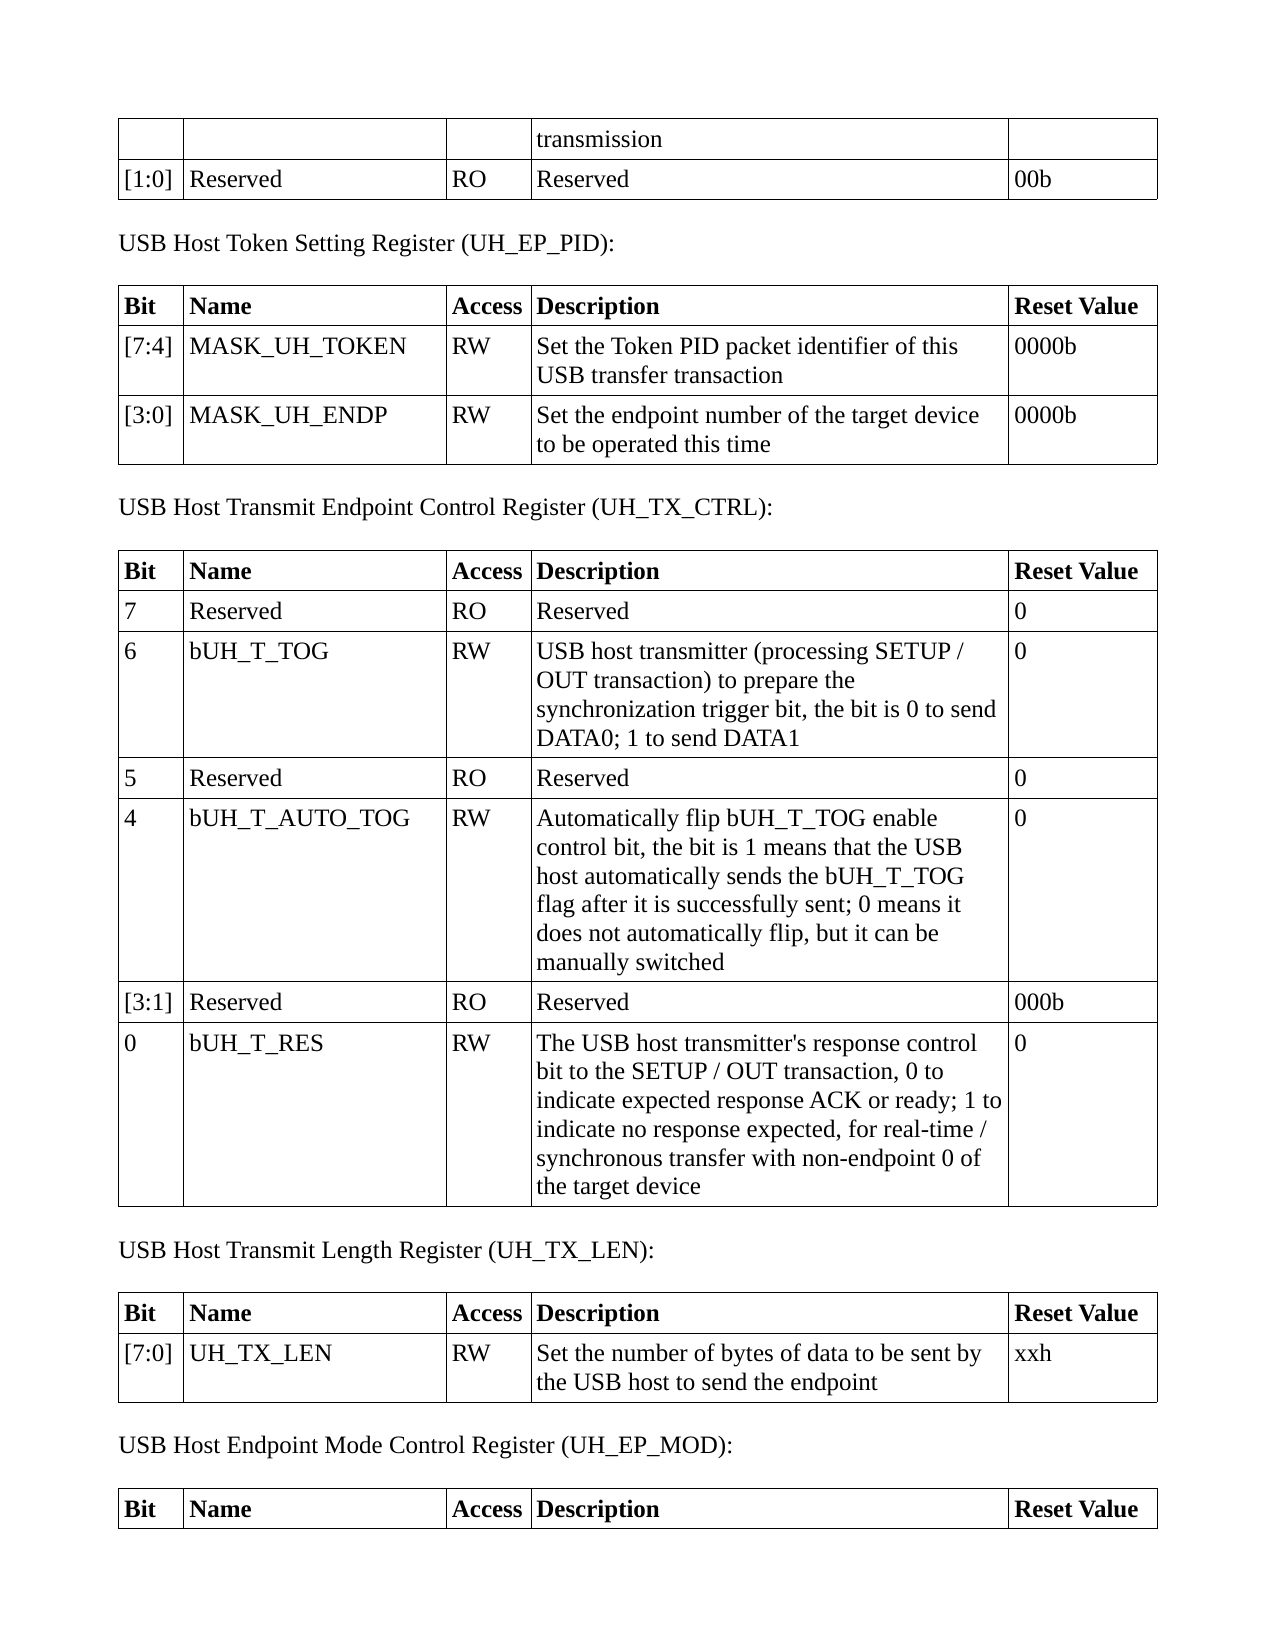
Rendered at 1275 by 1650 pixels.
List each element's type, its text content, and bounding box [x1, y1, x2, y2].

table_cell The USB host transmitter's response control bit to the SETUP / OUT transaction, 0 to indicate expected response ACK or ready; 1 to indicate no response expected, for real-time / synchronous transfer with non-endpoint 0 of the target device [532, 1023, 1008, 1206]
table_cell Set the Token PID packet identifier of this USB transfer transaction [532, 326, 1008, 394]
table_cell 0 [1009, 799, 1157, 981]
table_cell [447, 119, 531, 158]
table_cell 000b [1009, 982, 1157, 1022]
table_cell RW [447, 396, 531, 463]
table_cell xxh [1009, 1334, 1157, 1402]
table_cell USB host transmitter (processing SETUP / OUT transaction) to prepare the synchronization trigger bit, the bit is 0 to send DATA0; 1 to send DATA1 [532, 632, 1008, 757]
table_header Access [447, 286, 531, 325]
table_cell Reserved [532, 160, 1008, 199]
table_cell [3:0] [119, 396, 183, 463]
table_header Reset Value [1009, 551, 1157, 590]
table_header Bit [119, 551, 183, 590]
table_cell Reserved [184, 982, 446, 1022]
table_cell MASK_UH_TOKEN [184, 326, 446, 394]
table_header Access [447, 1489, 531, 1528]
text USB Host Transmit Length Register (UH_TX_LEN): [118, 1235, 1157, 1263]
table_header Description [532, 1293, 1008, 1332]
table_cell RO [447, 982, 531, 1022]
table_header Name [184, 551, 446, 590]
table_cell RW [447, 799, 531, 981]
table_cell 0 [119, 1023, 183, 1206]
table_cell Reserved [532, 982, 1008, 1022]
table_cell Reserved [184, 160, 446, 199]
table_header Description [532, 1489, 1008, 1528]
table_cell Reserved [532, 591, 1008, 631]
table_cell bUH_T_AUTO_TOG [184, 799, 446, 981]
table_cell MASK_UH_ENDP [184, 396, 446, 463]
text USB Host Transmit Endpoint Control Register (UH_TX_CTRL): [118, 492, 1157, 521]
table_header Reset Value [1009, 286, 1157, 325]
table_cell 4 [119, 799, 183, 981]
table_cell RW [447, 1334, 531, 1402]
table_header Access [447, 551, 531, 590]
table_cell bUH_T_TOG [184, 632, 446, 757]
table_header Name [184, 286, 446, 325]
text USB Host Token Setting Register (UH_EP_PID): [118, 228, 1157, 256]
table_cell [1009, 119, 1157, 158]
table_cell RW [447, 1023, 531, 1206]
table_header Access [447, 1293, 531, 1332]
table_cell [7:4] [119, 326, 183, 394]
table_cell 0 [1009, 632, 1157, 757]
table_cell 5 [119, 758, 183, 797]
table_cell Reserved [184, 758, 446, 797]
table_cell 0000b [1009, 396, 1157, 463]
table_cell UH_TX_LEN [184, 1334, 446, 1402]
table_cell bUH_T_RES [184, 1023, 446, 1206]
table_cell 0 [1009, 591, 1157, 631]
table_cell Automatically flip bUH_T_TOG enable control bit, the bit is 1 means that the USB host automatically sends the bUH_T_TOG flag after it is successfully sent; 0 means it does not automatically flip, but it can be manually switched [532, 799, 1008, 981]
table_cell 6 [119, 632, 183, 757]
table_header Reset Value [1009, 1489, 1157, 1528]
table_cell 0000b [1009, 326, 1157, 394]
table_header Bit [119, 1293, 183, 1332]
table_cell 0 [1009, 758, 1157, 797]
table_cell Reserved [184, 591, 446, 631]
table_cell 0 [1009, 1023, 1157, 1206]
table_header Description [532, 286, 1008, 325]
table_cell [1:0] [119, 160, 183, 199]
table_header Name [184, 1293, 446, 1332]
table_header Bit [119, 1489, 183, 1528]
table_cell RO [447, 758, 531, 797]
text USB Host Endpoint Mode Control Register (UH_EP_MOD): [118, 1430, 1157, 1459]
table_cell Reserved [532, 758, 1008, 797]
table_header Bit [119, 286, 183, 325]
table_header Description [532, 551, 1008, 590]
table_cell RW [447, 632, 531, 757]
table_cell RO [447, 591, 531, 631]
table_cell transmission [532, 119, 1008, 158]
table_cell [184, 119, 446, 158]
table_header Reset Value [1009, 1293, 1157, 1332]
table_cell Set the endpoint number of the target device to be operated this time [532, 396, 1008, 463]
table_cell [3:1] [119, 982, 183, 1022]
table_cell 7 [119, 591, 183, 631]
table_cell RO [447, 160, 531, 199]
table_cell RW [447, 326, 531, 394]
table_cell Set the number of bytes of data to be sent by the USB host to send the endpoint [532, 1334, 1008, 1402]
table_cell 00b [1009, 160, 1157, 199]
table_cell [7:0] [119, 1334, 183, 1402]
table_cell [119, 119, 183, 158]
table_header Name [184, 1489, 446, 1528]
